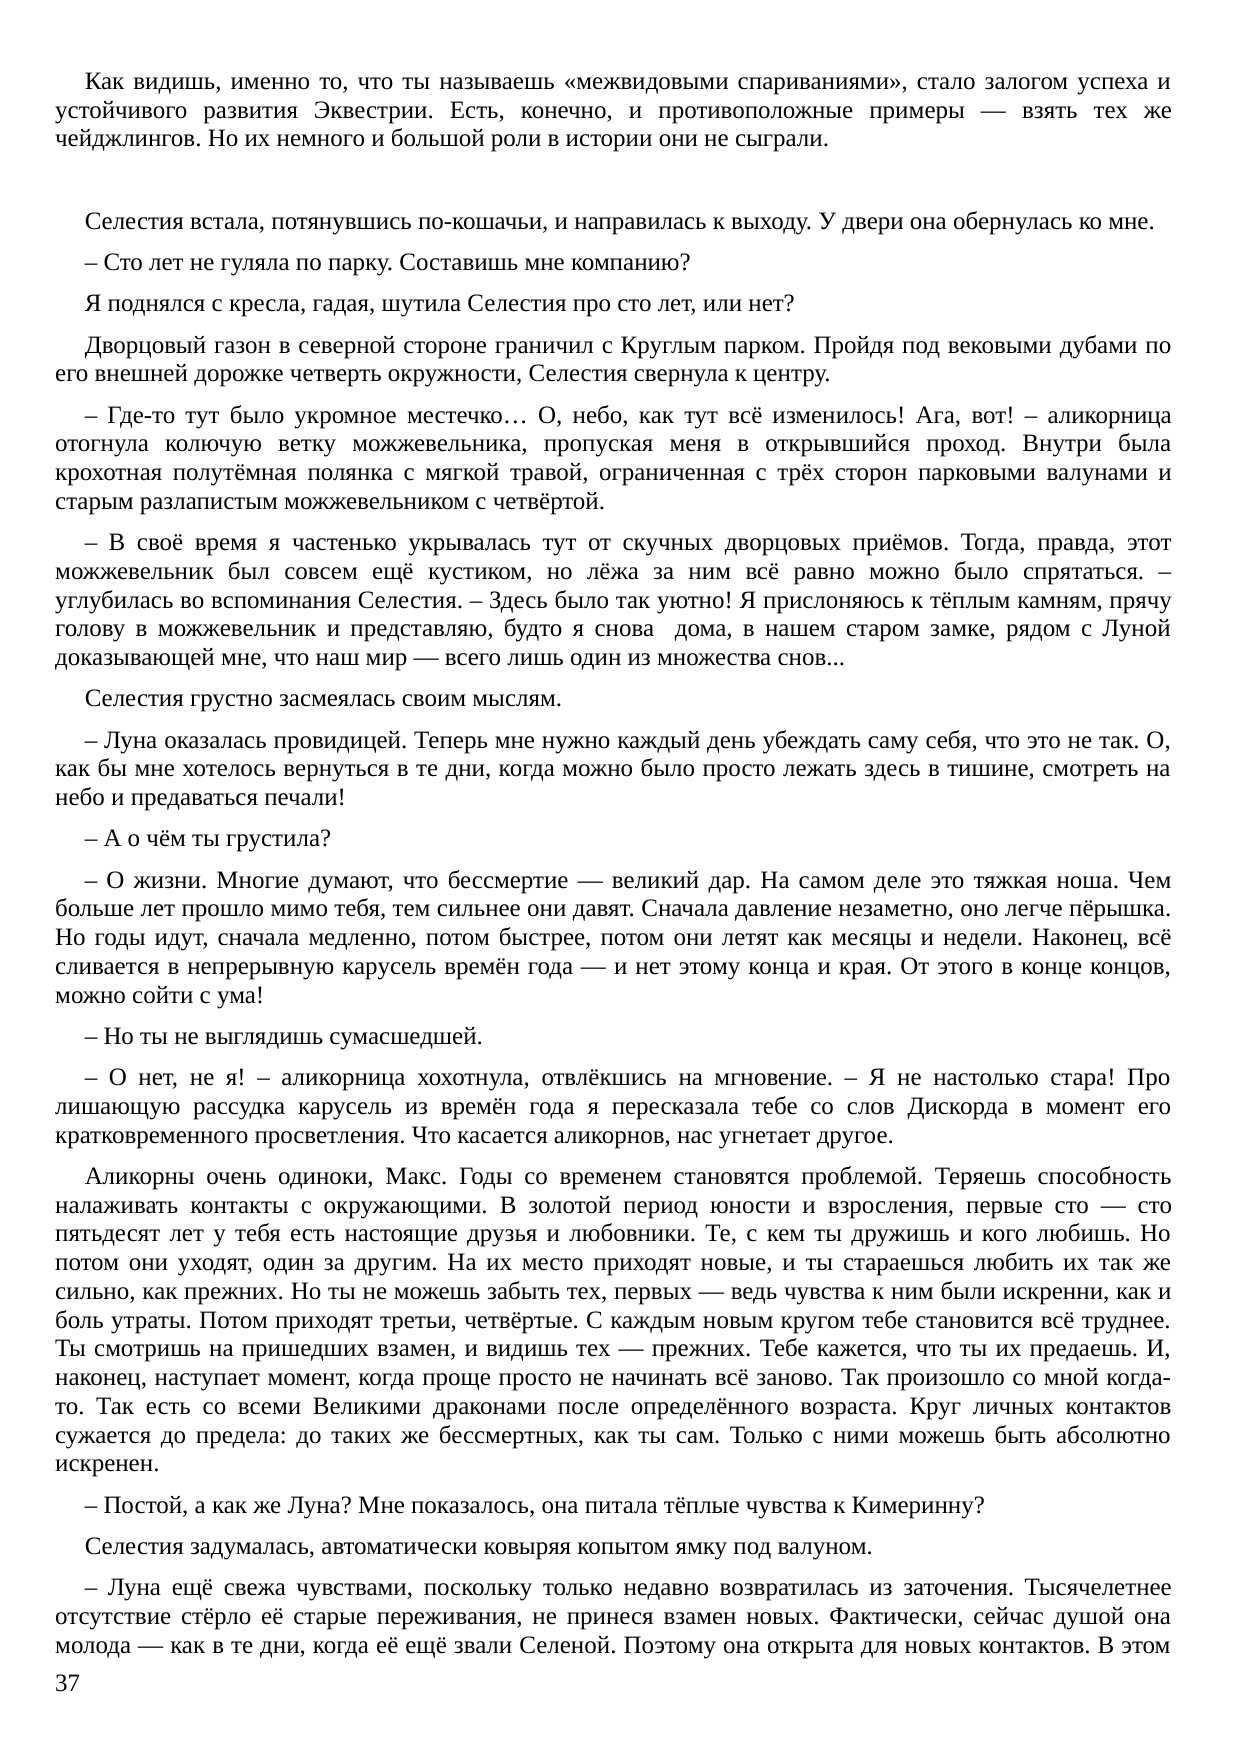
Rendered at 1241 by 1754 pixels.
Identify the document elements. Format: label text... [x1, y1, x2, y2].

text – Но ты не выглядишь сумасшедшей. [55, 1021, 1173, 1050]
text – Где-то тут было укромное местечко… О, небо, как тут всё изменилось! Ага, вот! – аликорница отогнула колючую ветку можжевельника, пропуская меня в открывшийся проход. Внутри была крохотная полутёмная полянка с мягкой травой, ограниченная с трёх сторон парковыми валунами и старым разлапистым можжевельником с четвёртой. [55, 400, 1173, 515]
text – Луна ещё свежа чувствами, поскольку только недавно возвратилась из заточения. Тысячелетнее отсутствие стёрло её старые переживания, не принеся взамен новых. Фактически, сейчас душой она молода — как в те дни, когда её ещё звали Селеной. Поэтому она открыта для новых контактов. В этом [55, 1572, 1173, 1658]
text – О жизни. Многие думают, что бессмертие — великий дар. На самом деле это тяжкая ноша. Чем больше лет прошло мимо тебя, тем сильнее они давят. Сначала давление незаметно, оно легче пёрышка. Но годы идут, сначала медленно, потом быстрее, потом они летят как месяцы и недели. Наконец, всё сливается в непрерывную карусель времён года — и нет этому конца и края. От этого в конце концов, можно сойти с ума! [55, 865, 1173, 1008]
text Дворцовый газон в северной стороне граничил с Круглым парком. Пройдя под вековыми дубами по его внешней дорожке четверть окружности, Селестия свернула к центру. [55, 330, 1173, 387]
text – Луна оказалась провидицей. Теперь мне нужно каждый день убеждать саму себя, что это не так. О, как бы мне хотелось вернуться в те дни, когда можно было просто лежать здесь в тишине, смотреть на небо и предаваться печали! [55, 725, 1173, 811]
text Селестия встала, потянувшись по-кошачьи, и направилась к выходу. У двери она обернулась ко мне. [55, 206, 1173, 235]
text – В своё время я частенько укрывалась тут от скучных дворцовых приёмов. Тогда, правда, этот можжевельник был совсем ещё кустиком, но лёжа за ним всё равно можно было спрятаться. – углубилась во вспоминания Селестия. – Здесь было так уютно! Я прислоняюсь к тёплым камням, прячу голову в можжевельник и представляю, будто я снова дома, в нашем старом замке, рядом с Луной доказывающей мне, что наш мир — всего лишь один из множества снов... [55, 527, 1173, 671]
text Аликорны очень одиноки, Макс. Годы со временем становятся проблемой. Теряешь способность налаживать контакты с окружающими. В золотой период юности и взросления, первые сто — сто пятьдесят лет у тебя есть настоящие друзья и любовники. Те, с кем ты дружишь и кого любишь. Но потом они уходят, один за другим. На их место приходят новые, и ты стараешься любить их так же сильно, как прежних. Но ты не можешь забыть тех, первых — ведь чувства к ним были искренни, как и боль утраты. Потом приходят третьи, четвёртые. С каждым новым кругом тебе становится всё труднее. Ты смотришь на пришедших взамен, и видишь тех — прежних. Тебе кажется, что ты их предаешь. И, наконец, наступает момент, когда проще просто не начинать всё заново. Так произошло со мной когда-то. Так есть со всеми Великими драконами после определённого возраста. Круг личных контактов сужается до предела: до таких же бессмертных, как ты сам. Только с ними можешь быть абсолютно искренен. [55, 1161, 1173, 1477]
text – Постой, а как же Луна? Мне показалось, она питала тёплые чувства к Кимеринну? [55, 1490, 1173, 1518]
text Селестия грустно засмеялась своим мыслям. [55, 683, 1173, 712]
text Селестия задумалась, автоматически ковыряя копытом ямку под валуном. [55, 1531, 1173, 1560]
text Я поднялся с кресла, гадая, шутила Селестия про сто лет, или нет? [55, 288, 1173, 317]
text Как видишь, именно то, что ты называешь «межвидовыми спариваниями», стало залогом успеха и устойчивого развития Эквестрии. Есть, конечно, и противоположные примеры — взять тех же чейджлингов. Но их немного и большой роли в истории они не сыграли. [55, 66, 1173, 152]
text – Сто лет не гуляла по парку. Составишь мне компанию? [55, 247, 1173, 276]
text – О нет, не я! – аликорница хохотнула, отвлёкшись на мгновение. – Я не настолько стара! Про лишающую рассудка карусель из времён года я пересказала тебе со слов Дискорда в момент его кратковременного просветления. Что касается аликорнов, нас угнетает другое. [55, 1062, 1173, 1148]
text – А о чём ты грустила? [55, 823, 1173, 852]
